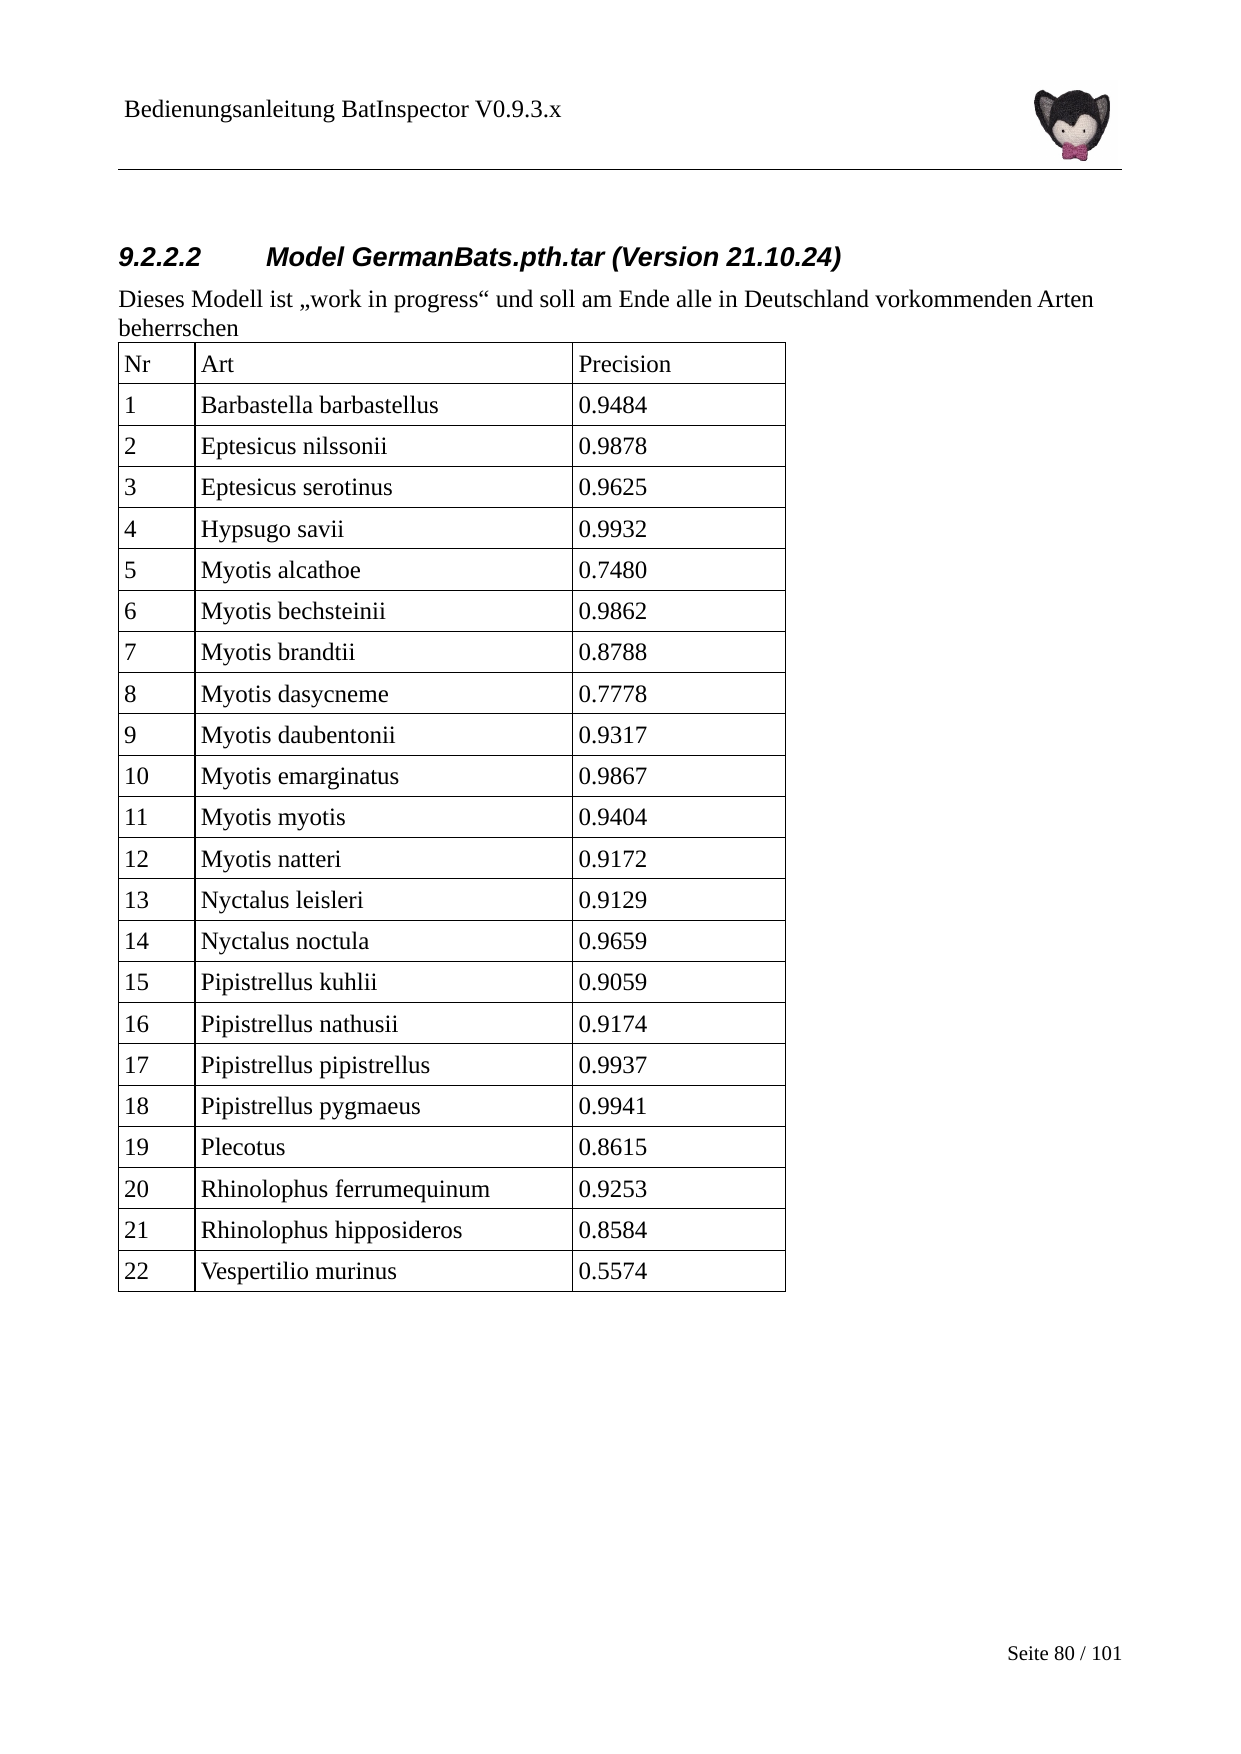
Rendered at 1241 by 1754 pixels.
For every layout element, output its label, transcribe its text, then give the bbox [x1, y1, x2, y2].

table_cell 6 [119, 591, 194, 631]
table_cell 0.9129 [573, 879, 785, 919]
table_cell 7 [119, 632, 194, 672]
table_cell 0.9172 [573, 838, 785, 878]
table_cell Pipistrellus pygmaeus [196, 1086, 572, 1126]
table_cell 0.9174 [573, 1003, 785, 1043]
table_cell 0.7778 [573, 673, 785, 713]
table_cell 0.9867 [573, 756, 785, 796]
table_cell 0.9659 [573, 921, 785, 961]
table_cell Myotis natteri [196, 838, 572, 878]
table_cell 13 [119, 879, 194, 919]
table_cell Barbastella barbastellus [196, 384, 572, 424]
table_cell Nyctalus noctula [196, 921, 572, 961]
table_cell Eptesicus nilssonii [196, 426, 572, 466]
table_cell 0.9878 [573, 426, 785, 466]
table_cell 9 [119, 714, 194, 754]
table_cell 0.8788 [573, 632, 785, 672]
table_cell Myotis dasycneme [196, 673, 572, 713]
table_cell 0.8615 [573, 1127, 785, 1167]
table_cell 0.9484 [573, 384, 785, 424]
table_cell Myotis alcathoe [196, 549, 572, 589]
table_cell Pipistrellus kuhlii [196, 962, 572, 1002]
table_cell 11 [119, 797, 194, 837]
table_cell Eptesicus serotinus [196, 467, 572, 507]
table_cell 0.9625 [573, 467, 785, 507]
table_cell Hypsugo savii [196, 508, 572, 548]
table_cell 4 [119, 508, 194, 548]
table_cell Myotis myotis [196, 797, 572, 837]
table_cell Pipistrellus nathusii [196, 1003, 572, 1043]
table_header Precision [573, 343, 785, 383]
picture [1030, 80, 1119, 169]
table_cell 0.9862 [573, 591, 785, 631]
table_cell 1 [119, 384, 194, 424]
table_cell 15 [119, 962, 194, 1002]
table_cell 16 [119, 1003, 194, 1043]
table_cell 0.5574 [573, 1251, 785, 1291]
table_cell 3 [119, 467, 194, 507]
table_cell 19 [119, 1127, 194, 1167]
table_cell 0.9941 [573, 1086, 785, 1126]
table_cell Vespertilio murinus [196, 1251, 572, 1291]
text Dieses Modell ist „work in progress“ und soll am Ende alle in Deutschland vorkommenden Arten beherrschen [118, 284, 1122, 342]
table_cell 2 [119, 426, 194, 466]
table_cell Pipistrellus pipistrellus [196, 1044, 572, 1084]
table_cell 22 [119, 1251, 194, 1291]
table_cell 17 [119, 1044, 194, 1084]
table_cell 14 [119, 921, 194, 961]
table_cell 0.9937 [573, 1044, 785, 1084]
table_cell 5 [119, 549, 194, 589]
table_cell 20 [119, 1168, 194, 1208]
table_cell 21 [119, 1209, 194, 1249]
table_header Nr [119, 343, 194, 383]
table_cell 18 [119, 1086, 194, 1126]
table_cell Myotis emarginatus [196, 756, 572, 796]
table_cell 10 [119, 756, 194, 796]
table_cell 0.9059 [573, 962, 785, 1002]
table_cell 0.8584 [573, 1209, 785, 1249]
table_cell Plecotus [196, 1127, 572, 1167]
subtitle Model GermanBats.pth.tar (Version 21.10.24) [118, 241, 1122, 272]
table_cell 0.9932 [573, 508, 785, 548]
table_cell 8 [119, 673, 194, 713]
table_cell Myotis brandtii [196, 632, 572, 672]
table_cell 0.9404 [573, 797, 785, 837]
table_header Art [196, 343, 572, 383]
table_cell 0.9253 [573, 1168, 785, 1208]
table_cell Nyctalus leisleri [196, 879, 572, 919]
table_cell 12 [119, 838, 194, 878]
table_cell Myotis bechsteinii [196, 591, 572, 631]
table_cell Rhinolophus hipposideros [196, 1209, 572, 1249]
table_cell Rhinolophus ferrumequinum [196, 1168, 572, 1208]
table_cell 0.9317 [573, 714, 785, 754]
table_cell Myotis daubentonii [196, 714, 572, 754]
table_cell 0.7480 [573, 549, 785, 589]
